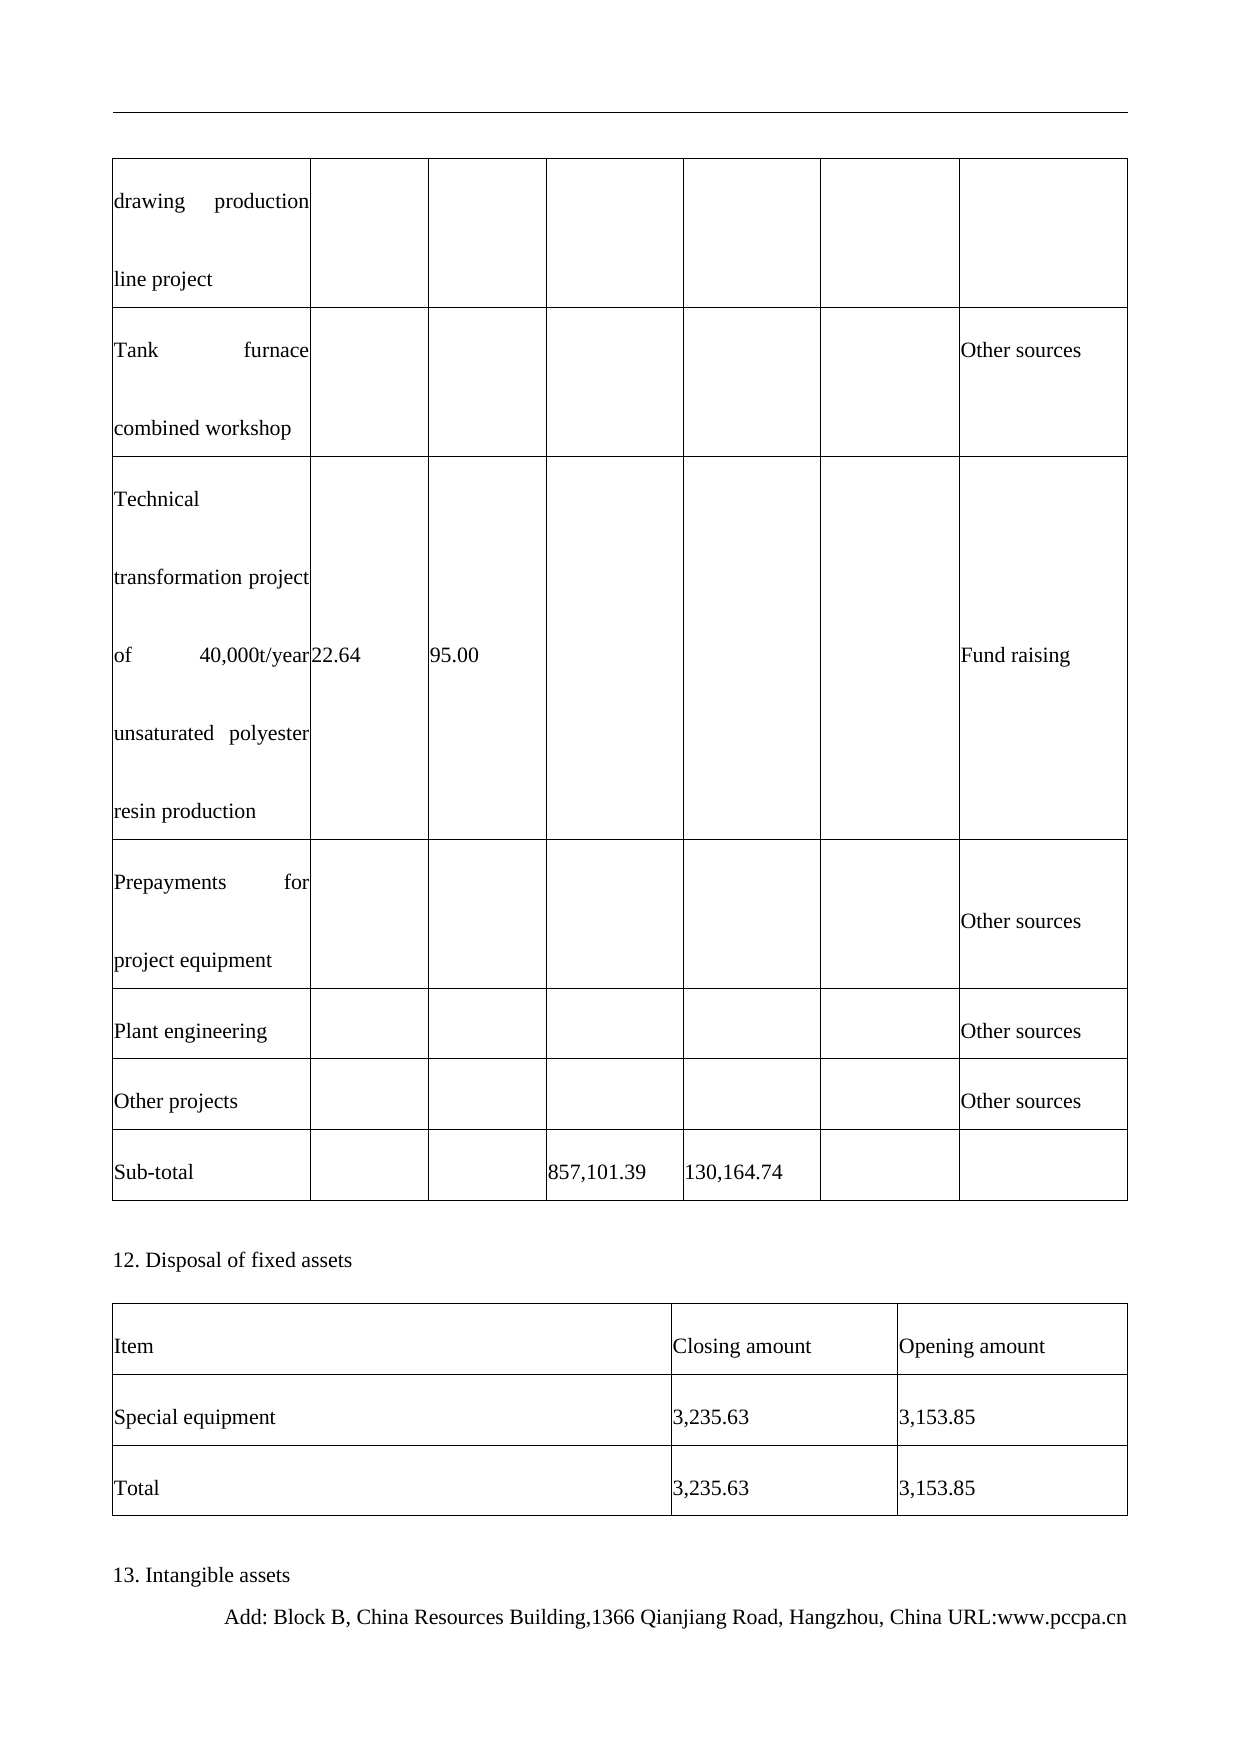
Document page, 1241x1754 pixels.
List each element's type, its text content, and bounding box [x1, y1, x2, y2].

table_cell [821, 989, 959, 1058]
table_cell [547, 840, 683, 988]
text 13. Intangible assets [112, 1533, 1128, 1596]
table_cell [684, 457, 820, 839]
table_cell [311, 159, 428, 307]
table_cell 3,153.85 [898, 1446, 1127, 1515]
table_cell [547, 989, 683, 1058]
table_cell [821, 159, 959, 307]
table_cell [821, 457, 959, 839]
table_cell [547, 308, 683, 456]
table_cell Plant engineering [113, 989, 310, 1058]
table_cell Sub-total [113, 1130, 310, 1199]
table_header Opening amount [898, 1304, 1127, 1374]
table_cell 22.64 [311, 457, 428, 839]
table_cell [311, 1130, 428, 1199]
table_cell [311, 1059, 428, 1129]
table_cell [429, 840, 546, 988]
table_cell [821, 308, 959, 456]
table_cell 95.00 [429, 457, 546, 839]
table_cell [547, 159, 683, 307]
table_cell drawing production line project [113, 159, 310, 307]
table_cell Total [113, 1446, 671, 1515]
table_cell [821, 1059, 959, 1129]
table_cell Technical transformation project of 40,000t/year unsaturated polyester resin production [113, 457, 310, 839]
table_cell [684, 308, 820, 456]
table_cell 130,164.74 [684, 1130, 820, 1199]
table_cell [429, 1130, 546, 1199]
table_cell [684, 840, 820, 988]
table_cell [429, 1059, 546, 1129]
table_cell [429, 989, 546, 1058]
table_cell 3,235.63 [672, 1375, 897, 1444]
table_cell Tank furnace combined workshop [113, 308, 310, 456]
table_cell 857,101.39 [547, 1130, 683, 1199]
table_cell 3,235.63 [672, 1446, 897, 1515]
table_cell Prepayments for project equipment [113, 840, 310, 988]
table_cell Other projects [113, 1059, 310, 1129]
table_cell [311, 989, 428, 1058]
table_cell 3,153.85 [898, 1375, 1127, 1444]
table_cell [311, 308, 428, 456]
table_cell Other sources [960, 1059, 1127, 1129]
table_cell [684, 989, 820, 1058]
table_cell [821, 840, 959, 988]
table_cell [960, 1130, 1127, 1199]
table_cell [684, 159, 820, 307]
table_header Closing amount [672, 1304, 897, 1374]
text 12. Disposal of fixed assets [112, 1217, 1128, 1280]
table_cell [547, 457, 683, 839]
table_cell [311, 840, 428, 988]
table_cell Special equipment [113, 1375, 671, 1444]
table_cell [429, 308, 546, 456]
table_cell [429, 159, 546, 307]
table_cell Fund raising [960, 457, 1127, 839]
table_cell [684, 1059, 820, 1129]
table_cell [960, 159, 1127, 307]
table_cell Other sources [960, 308, 1127, 456]
table_cell [547, 1059, 683, 1129]
table_cell [821, 1130, 959, 1199]
table_cell Other sources [960, 989, 1127, 1058]
table_header Item [113, 1304, 671, 1374]
table_cell Other sources [960, 840, 1127, 988]
